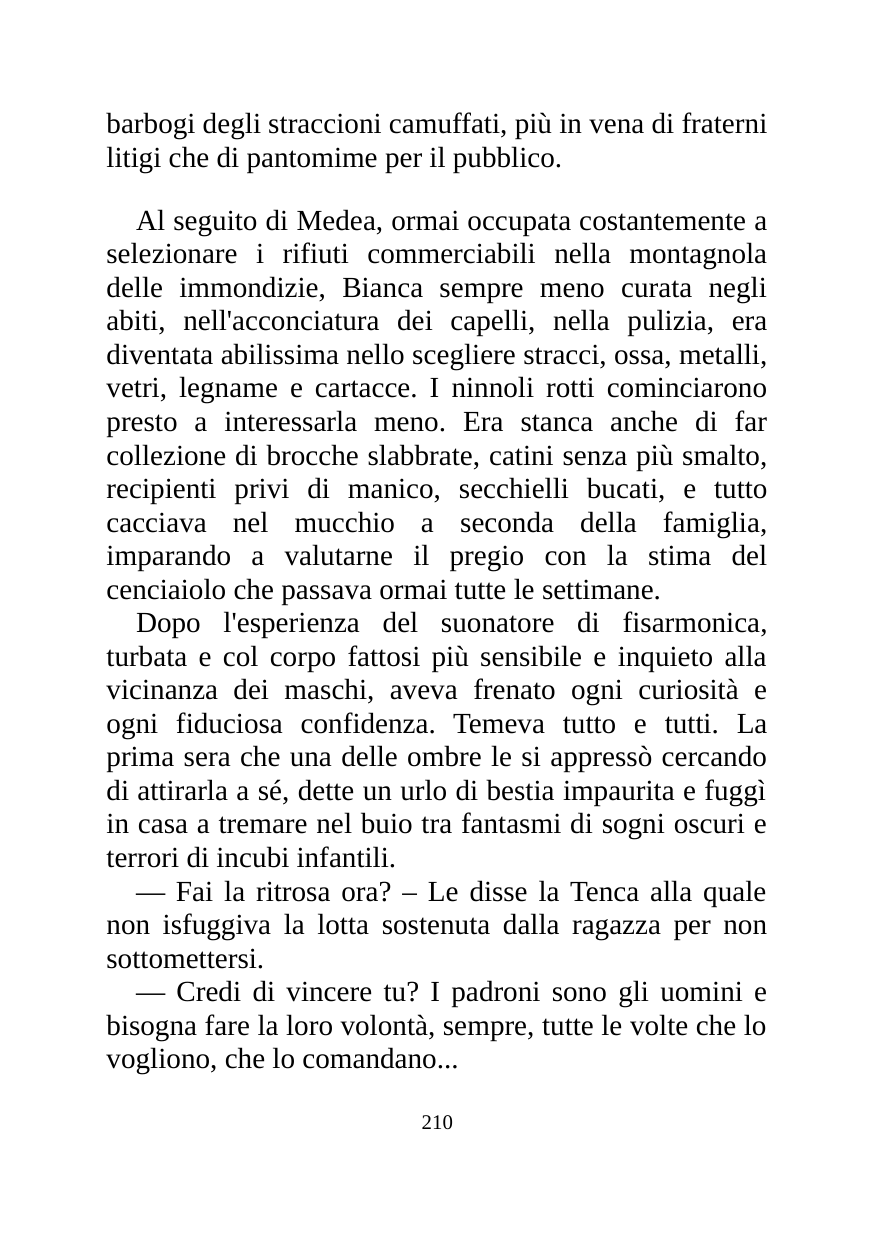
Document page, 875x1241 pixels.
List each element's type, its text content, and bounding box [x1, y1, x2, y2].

text — Credi di vincere tu? I padroni sono gli uomini e bisogna fare la loro volontà, sempre, tutte le volte che lo vogliono, che lo comandano... [106, 974, 768, 1075]
text barbogi degli straccioni camuffati, più in vena di fraterni litigi che di pantomime per il pubblico. [106, 106, 768, 173]
text — Fai la ritrosa ora? – Le disse la Tenca alla quale non isfuggiva la lotta sostenuta dalla ragazza per non sottomettersi. [106, 874, 768, 974]
text Al seguito di Medea, ormai occupata costantemente a selezionare i rifiuti commerciabili nella montagnola delle immondizie, Bianca sempre meno curata negli abiti, nell'acconciatura dei capelli, nella pulizia, era diventata abilissima nello scegliere stracci, ossa, metalli, vetri, legname e cartacce. I ninnoli rotti cominciarono presto a interessarla meno. Era stanca anche di far collezione di brocche slabbrate, catini senza più smalto, recipienti privi di manico, secchielli bucati, e tutto cacciava nel mucchio a seconda della famiglia, imparando a valutarne il pregio con la stima del cenciaiolo che passava ormai tutte le settimane. [106, 203, 768, 605]
text Dopo l'esperienza del suonatore di fisarmonica, turbata e col corpo fattosi più sensibile e inquieto alla vicinanza dei maschi, aveva frenato ogni curiosità e ogni fiduciosa confidenza. Temeva tutto e tutti. La prima sera che una delle ombre le si appressò cercando di attirarla a sé, dette un urlo di bestia impaurita e fuggì in casa a tremare nel buio tra fantasmi di sogni oscuri e terrori di incubi infantili. [106, 605, 768, 874]
